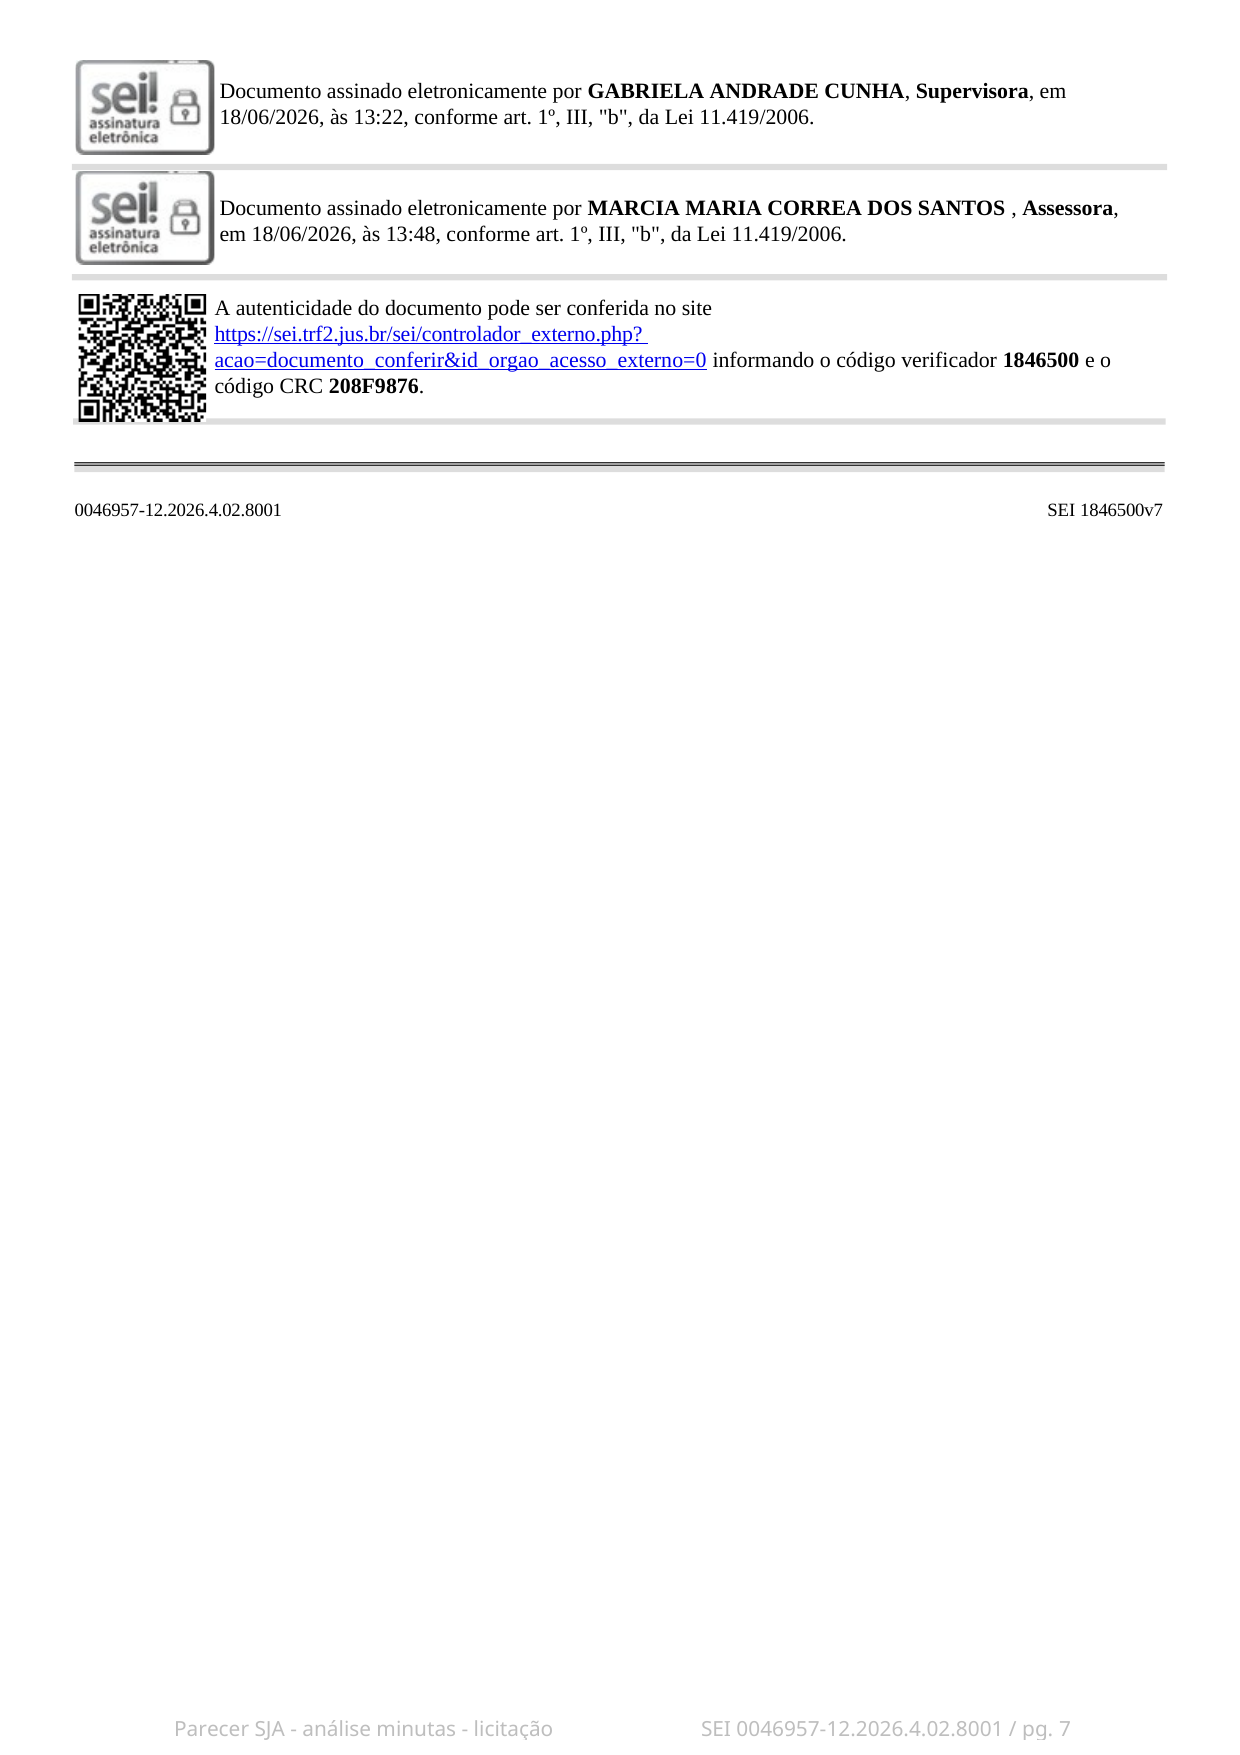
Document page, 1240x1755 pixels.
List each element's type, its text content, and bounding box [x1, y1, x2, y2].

text A autenticidade do documento pode ser conferida no site https://sei.trf2.jus.br/sei/controlador_externo.php? acao=documento_conferir&id_orgao_acesso_externo=0 informando o código verificador 1846500 e o código CRC 208F9876. [214, 295, 1121, 398]
text Documento assinado eletronicamente por MARCIA MARIA CORREA DOS SANTOS , Assessora, em 18/06/2026, às 13:48, conforme art. 1º, III, "b", da Lei 11.419/2006. [219, 195, 1143, 247]
text Documento assinado eletronicamente por GABRIELA ANDRADE CUNHA, Supervisora, em 18/06/2026, às 13:22, conforme art. 1º, III, "b", da Lei 11.419/2006. [219, 78, 1143, 129]
text 0046957-12.2026.4.02.8001 SEI 1846500v7 [74, 499, 1181, 520]
